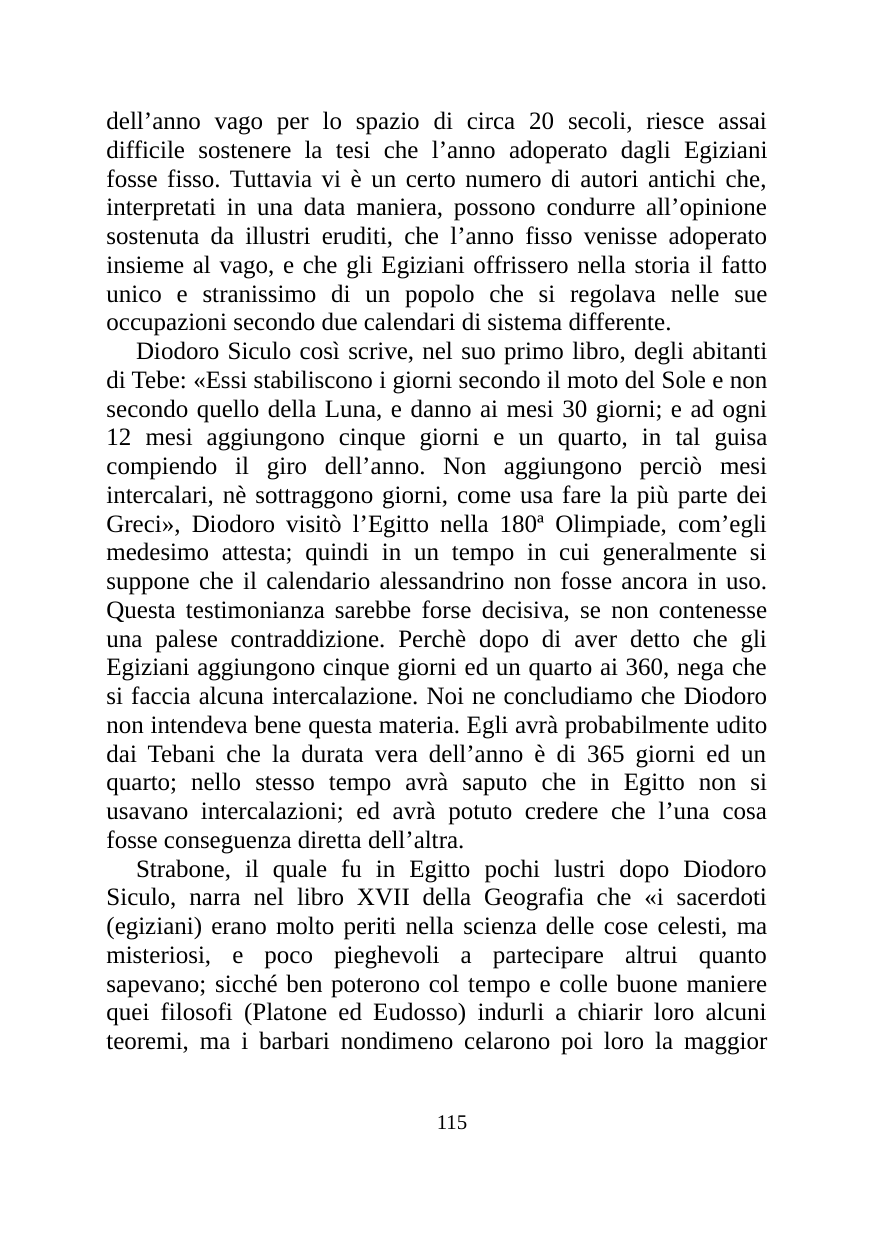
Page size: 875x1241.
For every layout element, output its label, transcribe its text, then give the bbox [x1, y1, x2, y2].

text Diodoro Siculo così scrive, nel suo primo libro, degli abitanti di Tebe: «Essi stabiliscono i giorni secondo il moto del Sole e non secondo quello della Luna, e danno ai mesi 30 giorni; e ad ogni 12 mesi aggiungono cinque giorni e un quarto, in tal guisa compiendo il giro dell’anno. Non aggiungono perciò mesi intercalari, nè sottraggono giorni, come usa fare la più parte dei Greci», Diodoro visitò l’Egitto nella 180ª Olimpiade, com’egli medesimo attesta; quindi in un tempo in cui generalmente si suppone che il calendario alessandrino non fosse ancora in uso. Questa testimonianza sarebbe forse decisiva, se non contenesse una palese contraddizione. Perchè dopo di aver detto che gli Egiziani aggiungono cinque giorni ed un quarto ai 360, nega che si faccia alcuna intercalazione. Noi ne concludiamo che Diodoro non intendeva bene questa materia. Egli avrà probabilmente udito dai Tebani che la durata vera dell’anno è di 365 giorni ed un quarto; nello stesso tempo avrà saputo che in Egitto non si usavano intercalazioni; ed avrà potuto credere che l’una cosa fosse conseguenza diretta dell’altra. [106, 336, 768, 854]
text dell’anno vago per lo spazio di circa 20 secoli, riesce assai difficile sostenere la tesi che l’anno adoperato dagli Egiziani fosse fisso. Tuttavia vi è un certo numero di autori antichi che, interpretati in una data maniera, possono condurre all’opinione sostenuta da illustri eruditi, che l’anno fisso venisse adoperato insieme al vago, e che gli Egiziani offrissero nella storia il fatto unico e stranissimo di un popolo che si regolava nelle sue occupazioni secondo due calendari di sistema differente. [106, 106, 768, 336]
text Strabone, il quale fu in Egitto pochi lustri dopo Diodoro Siculo, narra nel libro XVII della Geografia che «i sacerdoti (egiziani) erano molto periti nella scienza delle cose celesti, ma misteriosi, e poco pieghevoli a partecipare altrui quanto sapevano; sicché ben poterono col tempo e colle buone maniere quei filosofi (Platone ed Eudosso) indurli a chiarir loro alcuni teoremi, ma i barbari nondimeno celarono poi loro la maggior [106, 854, 768, 1055]
